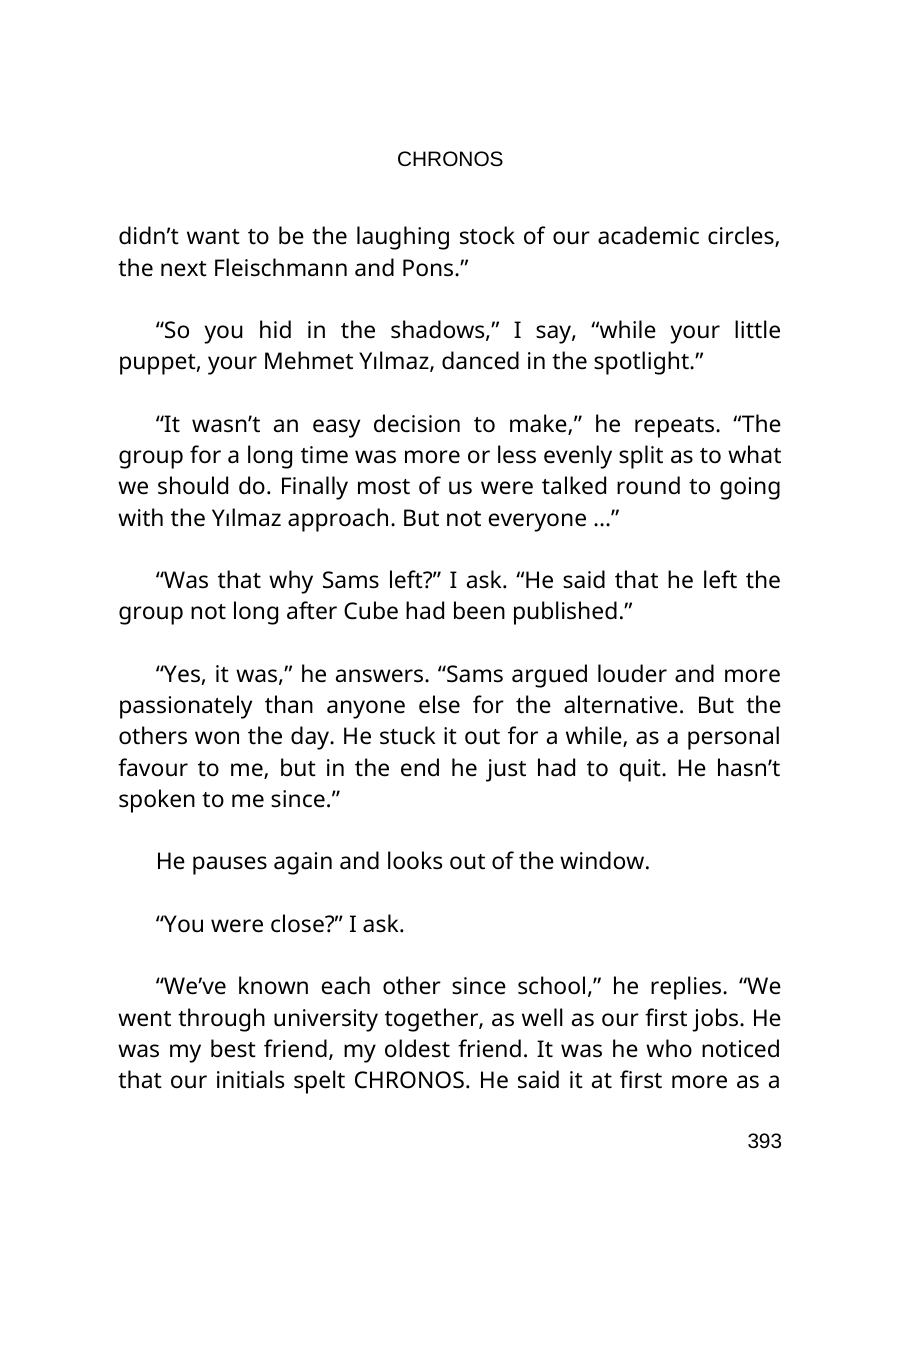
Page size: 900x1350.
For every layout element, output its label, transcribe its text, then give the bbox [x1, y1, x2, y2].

text didn’t want to be the laughing stock of our academic circles, the next Fleischmann and Pons.” [118, 220, 782, 283]
text “You were close?” I ask. [118, 908, 782, 939]
text “It wasn’t an easy decision to make,” he repeats. “The group for a long time was more or less evenly split as to what we should do. Finally most of us were talked round to going with the Yılmaz approach. But not everyone …” [118, 408, 782, 533]
text “So you hid in the shadows,” I say, “while your little puppet, your Mehmet Yılmaz, danced in the spotlight.” [118, 314, 782, 376]
text He pauses again and looks out of the window. [118, 845, 782, 876]
text “Yes, it was,” he answers. “Sams argued louder and more passionately than anyone else for the alternative. But the others won the day. He stuck it out for a while, as a personal favour to me, but in the end he just had to quit. He hasn’t spoken to me since.” [118, 658, 782, 814]
text “Was that why Sams left?” I ask. “He said that he left the group not long after Cube had been published.” [118, 564, 782, 626]
text “We’ve known each other since school,” he replies. “We went through university together, as well as our first jobs. He was my best friend, my oldest friend. It was he who noticed that our initials spelt CHRONOS. He said it at first more as a [118, 970, 782, 1095]
